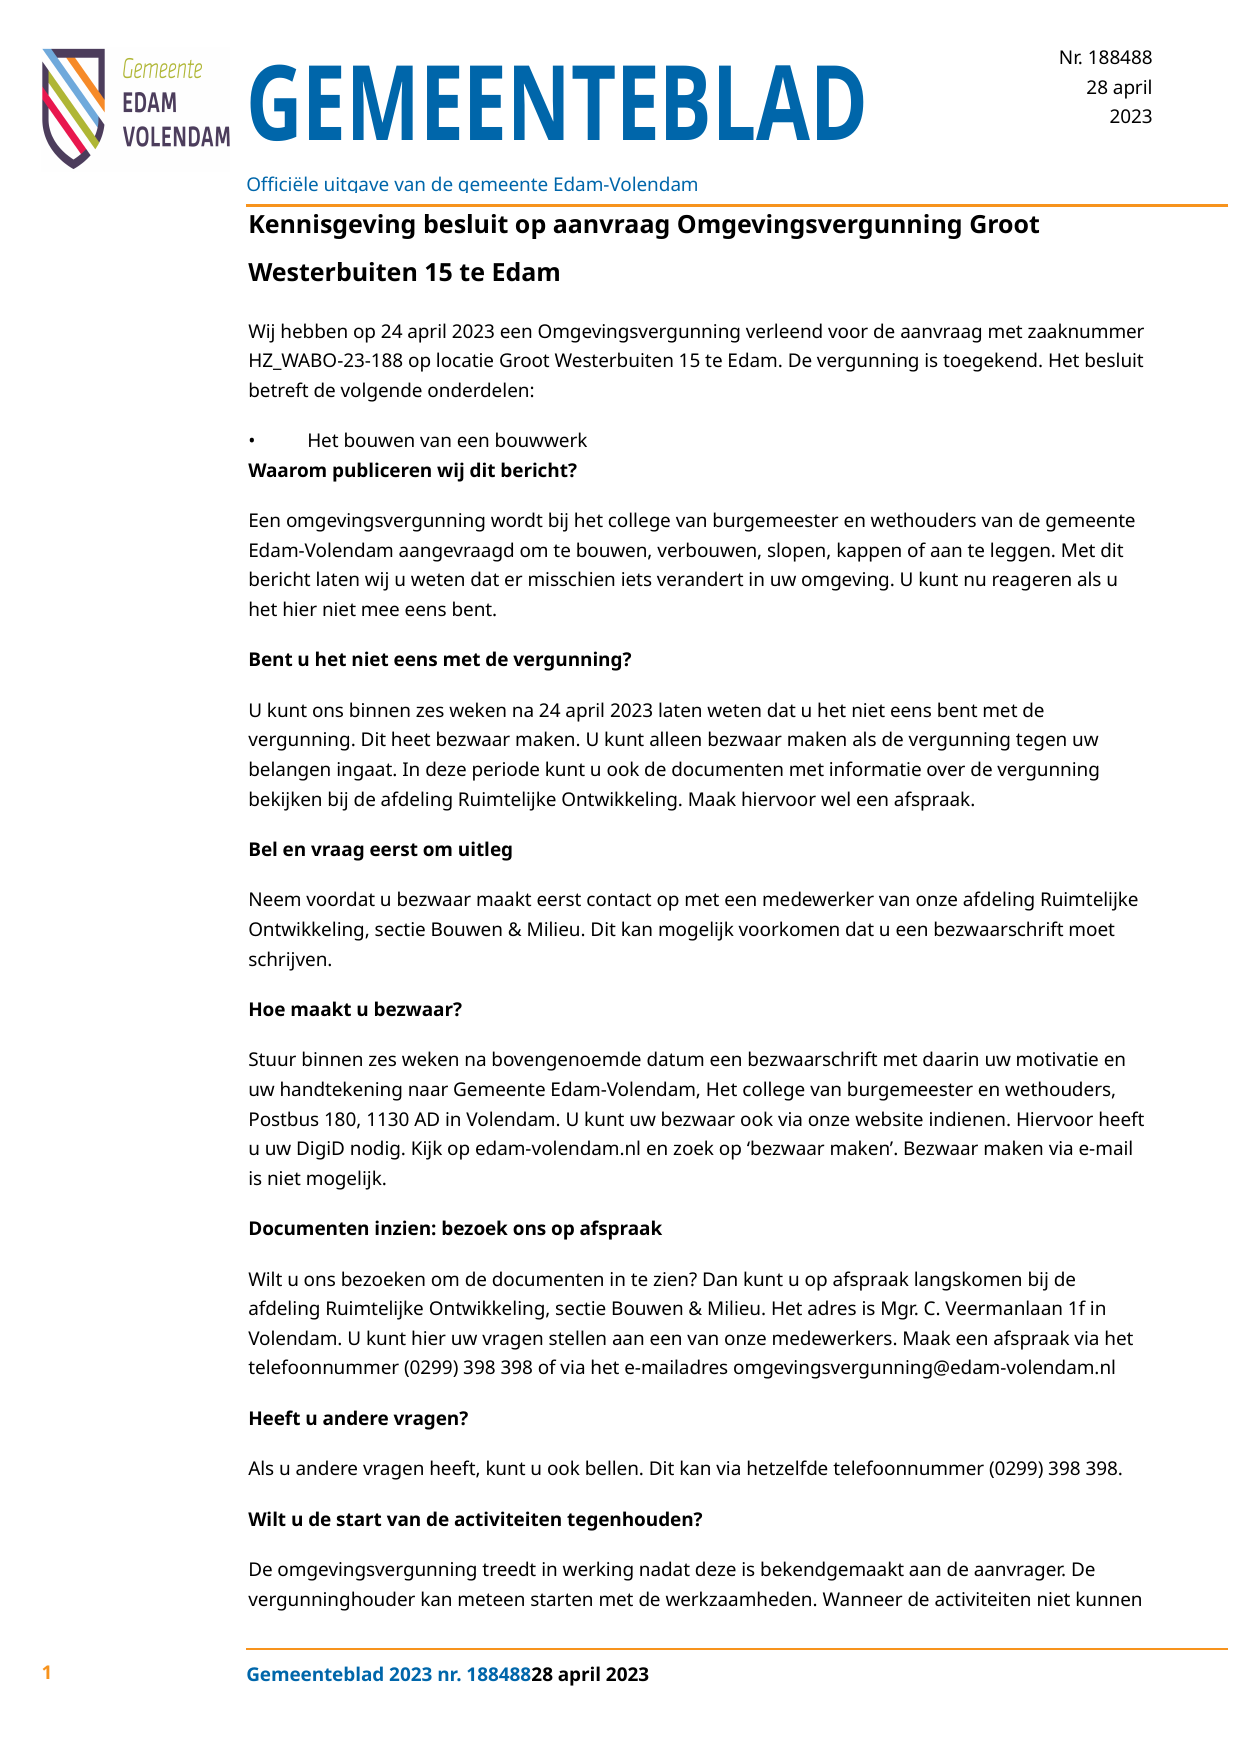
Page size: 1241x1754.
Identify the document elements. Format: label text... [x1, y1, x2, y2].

text Neem voordat u bezwaar maakt eerst contact op met een medewerker van onze afdeling Ruimtelijke Ontwikkeling, sectie Bouwen & Milieu. Dit kan mogelijk voorkomen dat u een bezwaarschrift moet schrijven. [248, 887, 1152, 972]
text Bent u het niet eens met de vergunning? [248, 647, 1152, 672]
text Een omgevingsvergunning wordt bij het college van burgemeester en wethouders van de gemeente Edam-Volendam aangevraagd om te bouwen, verbouwen, slopen, kappen of aan te leggen. Met dit bericht laten wij u weten dat er misschien iets verandert in uw omgeving. U kunt nu reageren als u het hier niet mee eens bent. [248, 507, 1152, 622]
text Waarom publiceren wij dit bericht? [248, 457, 1152, 483]
text Hoe maakt u bezwaar? [248, 996, 1152, 1022]
list Het bouwen van een bouwwerk [248, 427, 1152, 453]
text Heeft u andere vragen? [248, 1405, 1152, 1431]
text Stuur binnen zes weken na bovengenoemde datum een bezwaarschrift met daarin uw motivatie en uw handtekening naar Gemeente Edam-Volendam, Het college van burgemeester en wethouders, Postbus 180, 1130 AD in Volendam. U kunt uw bezwaar ook via onze website indienen. Hiervoor heeft u uw DigiD nodig. Kijk op edam-volendam.nl en zoek op ‘bezwaar maken’. Bezwaar maken via e-mail is niet mogelijk. [248, 1047, 1152, 1191]
text Documenten inzien: bezoek ons op afspraak [248, 1215, 1152, 1241]
text Wilt u ons bezoeken om de documenten in te zien? Dan kunt u op afspraak langskomen bij de afdeling Ruimtelijke Ontwikkeling, sectie Bouwen & Milieu. Het adres is Mgr. C. Veermanlaan 1f in Volendam. U kunt hier uw vragen stellen aan een van onze medewerkers. Maak een afspraak via het telefoonnummer (0299) 398 398 of via het e-mailadres omgevingsvergunning@edam-volendam.nl [248, 1266, 1152, 1380]
text Wilt u de start van de activiteiten tegenhouden? [248, 1506, 1152, 1532]
text U kunt ons binnen zes weken na 24 april 2023 laten weten dat u het niet eens bent met de vergunning. Dit heet bezwaar maken. U kunt alleen bezwaar maken als de vergunning tegen uw belangen ingaat. In deze periode kunt u ook de documenten met informatie over de vergunning bekijken bij de afdeling Ruimtelijke Ontwikkeling. Maak hiervoor wel een afspraak. [248, 697, 1152, 812]
text Als u andere vragen heeft, kunt u ook bellen. Dit kan via hetzelfde telefoonnummer (0299) 398 398. [248, 1455, 1152, 1481]
text Bel en vraag eerst om uitleg [248, 836, 1152, 862]
text Kennisgeving besluit op aanvraag Omgevingsvergunning Groot Westerbuiten 15 te Edam [248, 207, 1152, 288]
text Wij hebben op 24 april 2023 een Omgevingsvergunning verleend voor de aanvraag met zaaknummer HZ_WABO-23-188 op locatie Groot Westerbuiten 15 te Edam. De vergunning is toegekend. Het besluit betreft de volgende onderdelen: [248, 318, 1152, 403]
text De omgevingsvergunning treedt in werking nadat deze is bekendgemaakt aan de aanvrager. De vergunninghouder kan meteen starten met de werkzaamheden. Wanneer de activiteiten niet kunnen [248, 1556, 1152, 1612]
picture [41, 47, 231, 172]
